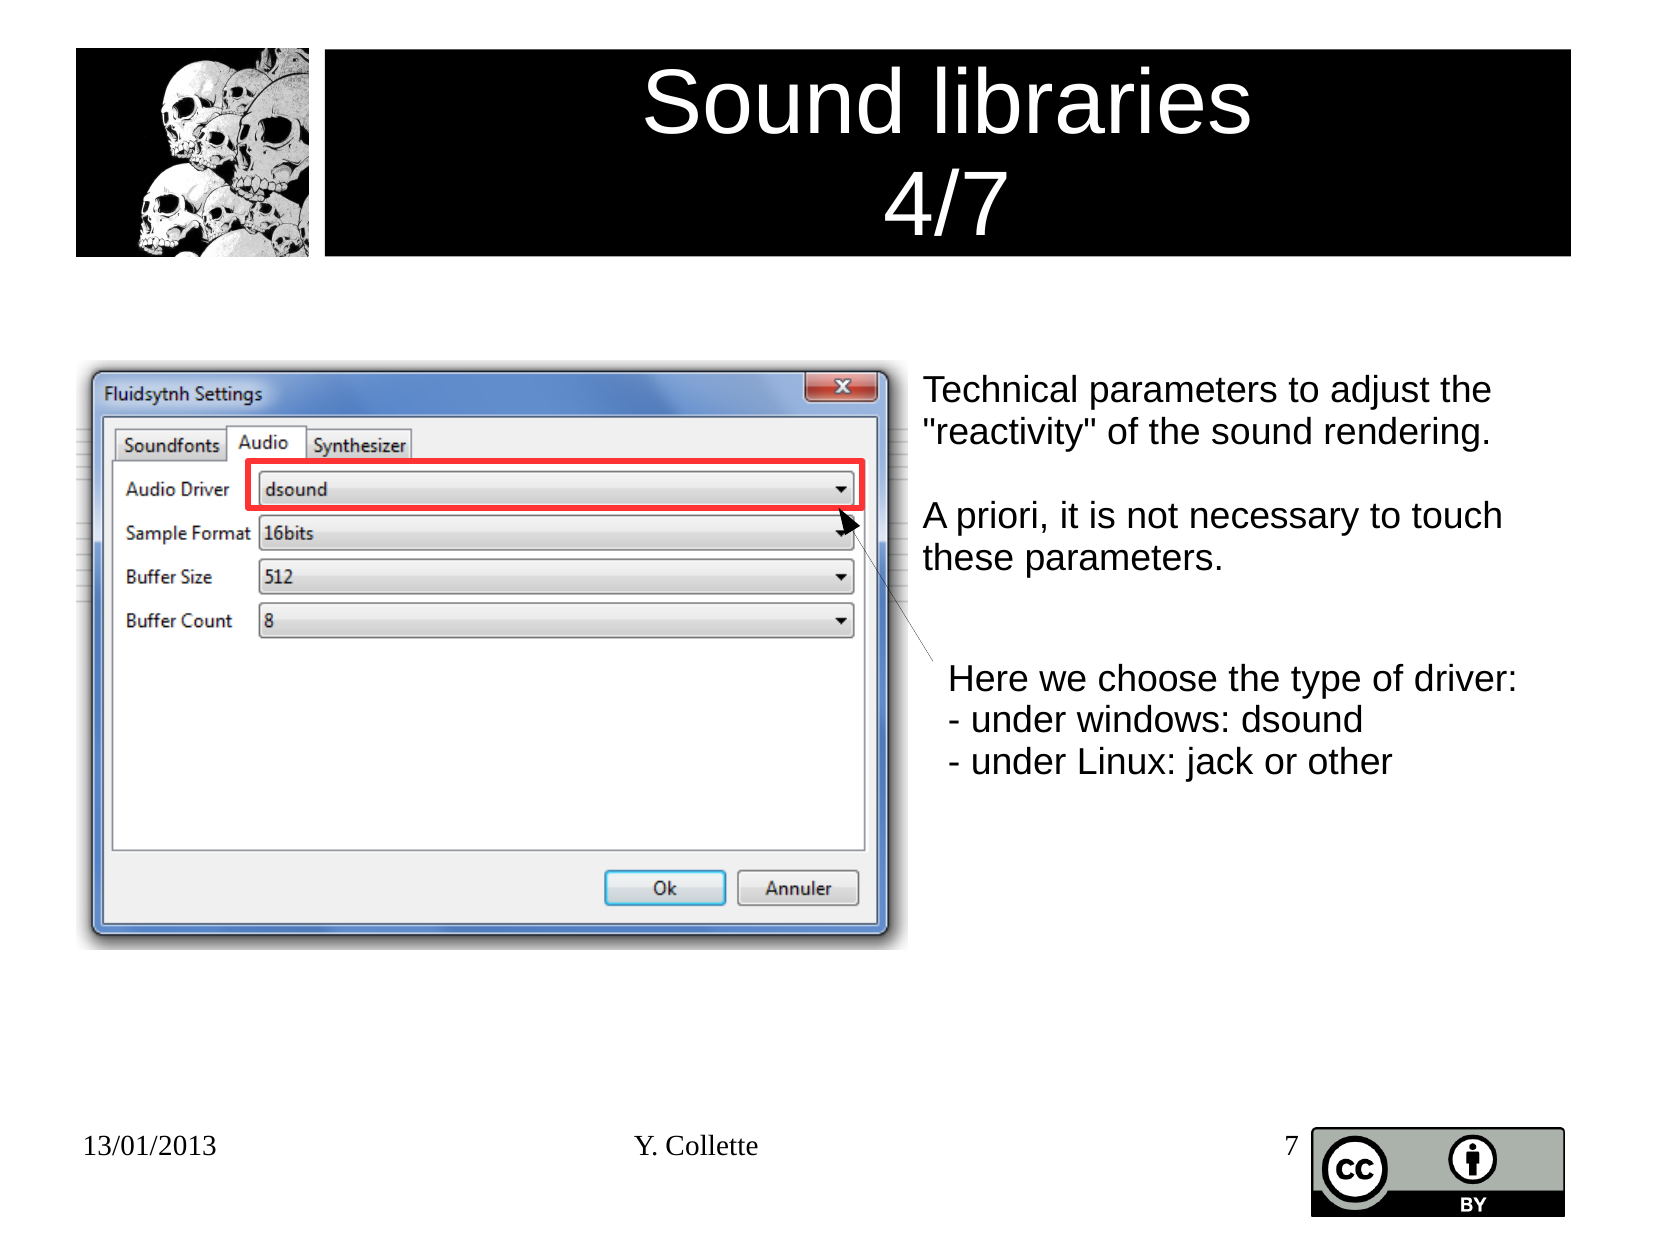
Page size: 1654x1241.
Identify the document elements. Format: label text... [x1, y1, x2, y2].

picture [76, 360, 908, 950]
picture [76, 48, 309, 257]
title Sound libraries 4/7 [324, 49, 1571, 257]
picture [251, 464, 859, 505]
text_box Here we choose the type of driver: - under windows: dsound - under Linux: jack or other [933, 649, 1571, 791]
text_box Technical parameters to adjust the "reactivity" of the sound rendering. A priori, it is not necessary to touch these parameters. [907, 360, 1568, 628]
picture [1311, 1127, 1565, 1217]
